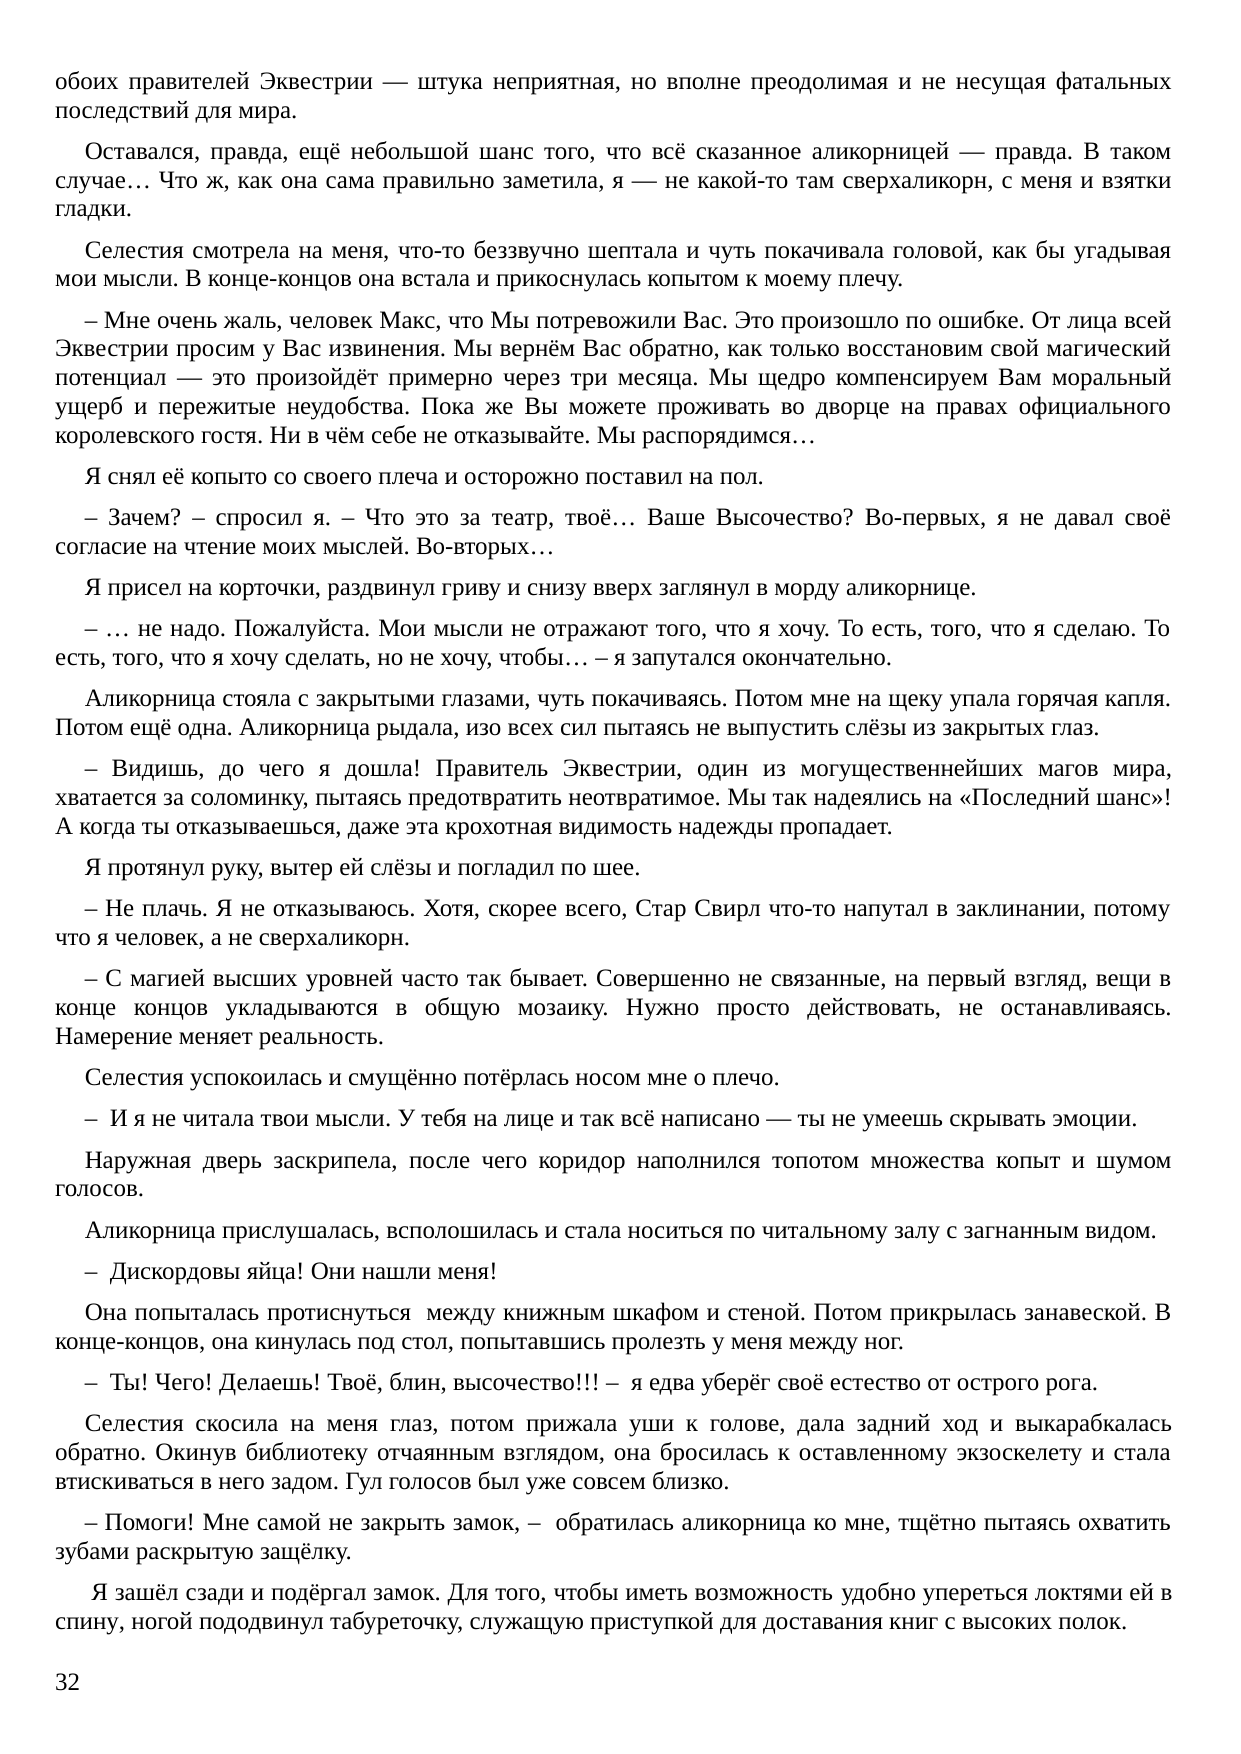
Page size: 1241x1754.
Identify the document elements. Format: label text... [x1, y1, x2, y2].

text Селестия смотрела на меня, что-то беззвучно шептала и чуть покачивала головой, как бы угадывая мои мысли. В конце-концов она встала и прикоснулась копытом к моему плечу. [55, 235, 1173, 292]
text Я снял её копыто со своего плеча и осторожно поставил на пол. [55, 461, 1173, 490]
text Она попыталась протиснуться между книжным шкафом и стеной. Потом прикрылась занавеской. В конце-концов, она кинулась под стол, попытавшись пролезть у меня между ног. [55, 1297, 1173, 1355]
text – Мне очень жаль, человек Макс, что Мы потревожили Вас. Это произошло по ошибке. От лица всей Эквестрии просим у Вас извинения. Мы вернём Вас обратно, как только восстановим свой магический потенциал — это произойдёт примерно через три месяца. Мы щедро компенсируем Вам моральный ущерб и пережитые неудобства. Пока же Вы можете проживать во дворце на правах официального королевского гостя. Ни в чём себе не отказывайте. Мы распорядимся… [55, 305, 1173, 448]
text – Помоги! Мне самой не закрыть замок, – обратилась аликорница ко мне, тщётно пытаясь охватить зубами раскрытую защёлку. [55, 1507, 1173, 1565]
text обоих правителей Эквестрии — штука неприятная, но вполне преодолимая и не несущая фатальных последствий для мира. [55, 66, 1173, 123]
text Аликорница прислушалась, всполошилась и стала носиться по читальному залу с загнанным видом. [55, 1215, 1173, 1243]
text – Ты! Чего! Делаешь! Твоё, блин, высочество!!! – я едва уберёг своё естество от острого рога. [55, 1367, 1173, 1396]
text – Не плачь. Я не отказываюсь. Хотя, скорее всего, Стар Свирл что-то напутал в заклинании, потому что я человек, а не сверхаликорн. [55, 893, 1173, 951]
text – Видишь, до чего я дошла! Правитель Эквестрии, один из могущественнейших магов мира, хватается за соломинку, пытаясь предотвратить неотвратимое. Мы так надеялись на «Последний шанс»! А когда ты отказываешься, даже эта крохотная видимость надежды пропадает. [55, 753, 1173, 840]
text Оставался, правда, ещё небольшой шанс того, что всё сказанное аликорницей — правда. В таком случае… Что ж, как она сама правильно заметила, я — не какой-то там сверхаликорн, с меня и взятки гладки. [55, 136, 1173, 222]
text Я протянул руку, вытер ей слёзы и погладил по шее. [55, 852, 1173, 881]
text – … не надо. Пожалуйста. Мои мысли не отражают того, что я хочу. То есть, того, что я сделаю. То есть, того, что я хочу сделать, но не хочу, чтобы… – я запутался окончательно. [55, 613, 1173, 671]
text – С магией высших уровней часто так бывает. Совершенно не связанные, на первый взгляд, вещи в конце концов укладываются в общую мозаику. Нужно просто действовать, не останавливаясь. Намерение меняет реальность. [55, 963, 1173, 1050]
text Я присел на корточки, раздвинул гриву и снизу вверх заглянул в морду аликорнице. [55, 572, 1173, 601]
text Селестия скосила на меня глаз, потом прижала уши к голове, дала задний ход и выкарабкалась обратно. Окинув библиотеку отчаянным взглядом, она бросилась к оставленному экзоскелету и стала втискиваться в него задом. Гул голосов был уже совсем близко. [55, 1408, 1173, 1495]
text – И я не читала твои мысли. У тебя на лице и так всё написано — ты не умеешь скрывать эмоции. [55, 1103, 1173, 1132]
text Я зашёл сзади и подёргал замок. Для того, чтобы иметь возможность удобно упереться локтями ей в спину, ногой пододвинул табуреточку, служащую приступкой для доставания книг с высоких полок. [55, 1577, 1173, 1635]
text – Дискордовы яйца! Они нашли меня! [55, 1256, 1173, 1285]
text Аликорница стояла с закрытыми глазами, чуть покачиваясь. Потом мне на щеку упала горячая капля. Потом ещё одна. Аликорница рыдала, изо всех сил пытаясь не выпустить слёзы из закрытых глаз. [55, 683, 1173, 741]
text – Зачем? – спросил я. – Что это за театр, твоё… Ваше Высочество? Во-первых, я не давал своё согласие на чтение моих мыслей. Во-вторых… [55, 502, 1173, 560]
text Наружная дверь заскрипела, после чего коридор наполнился топотом множества копыт и шумом голосов. [55, 1145, 1173, 1202]
text Селестия успокоилась и смущённо потёрлась носом мне о плечо. [55, 1062, 1173, 1091]
